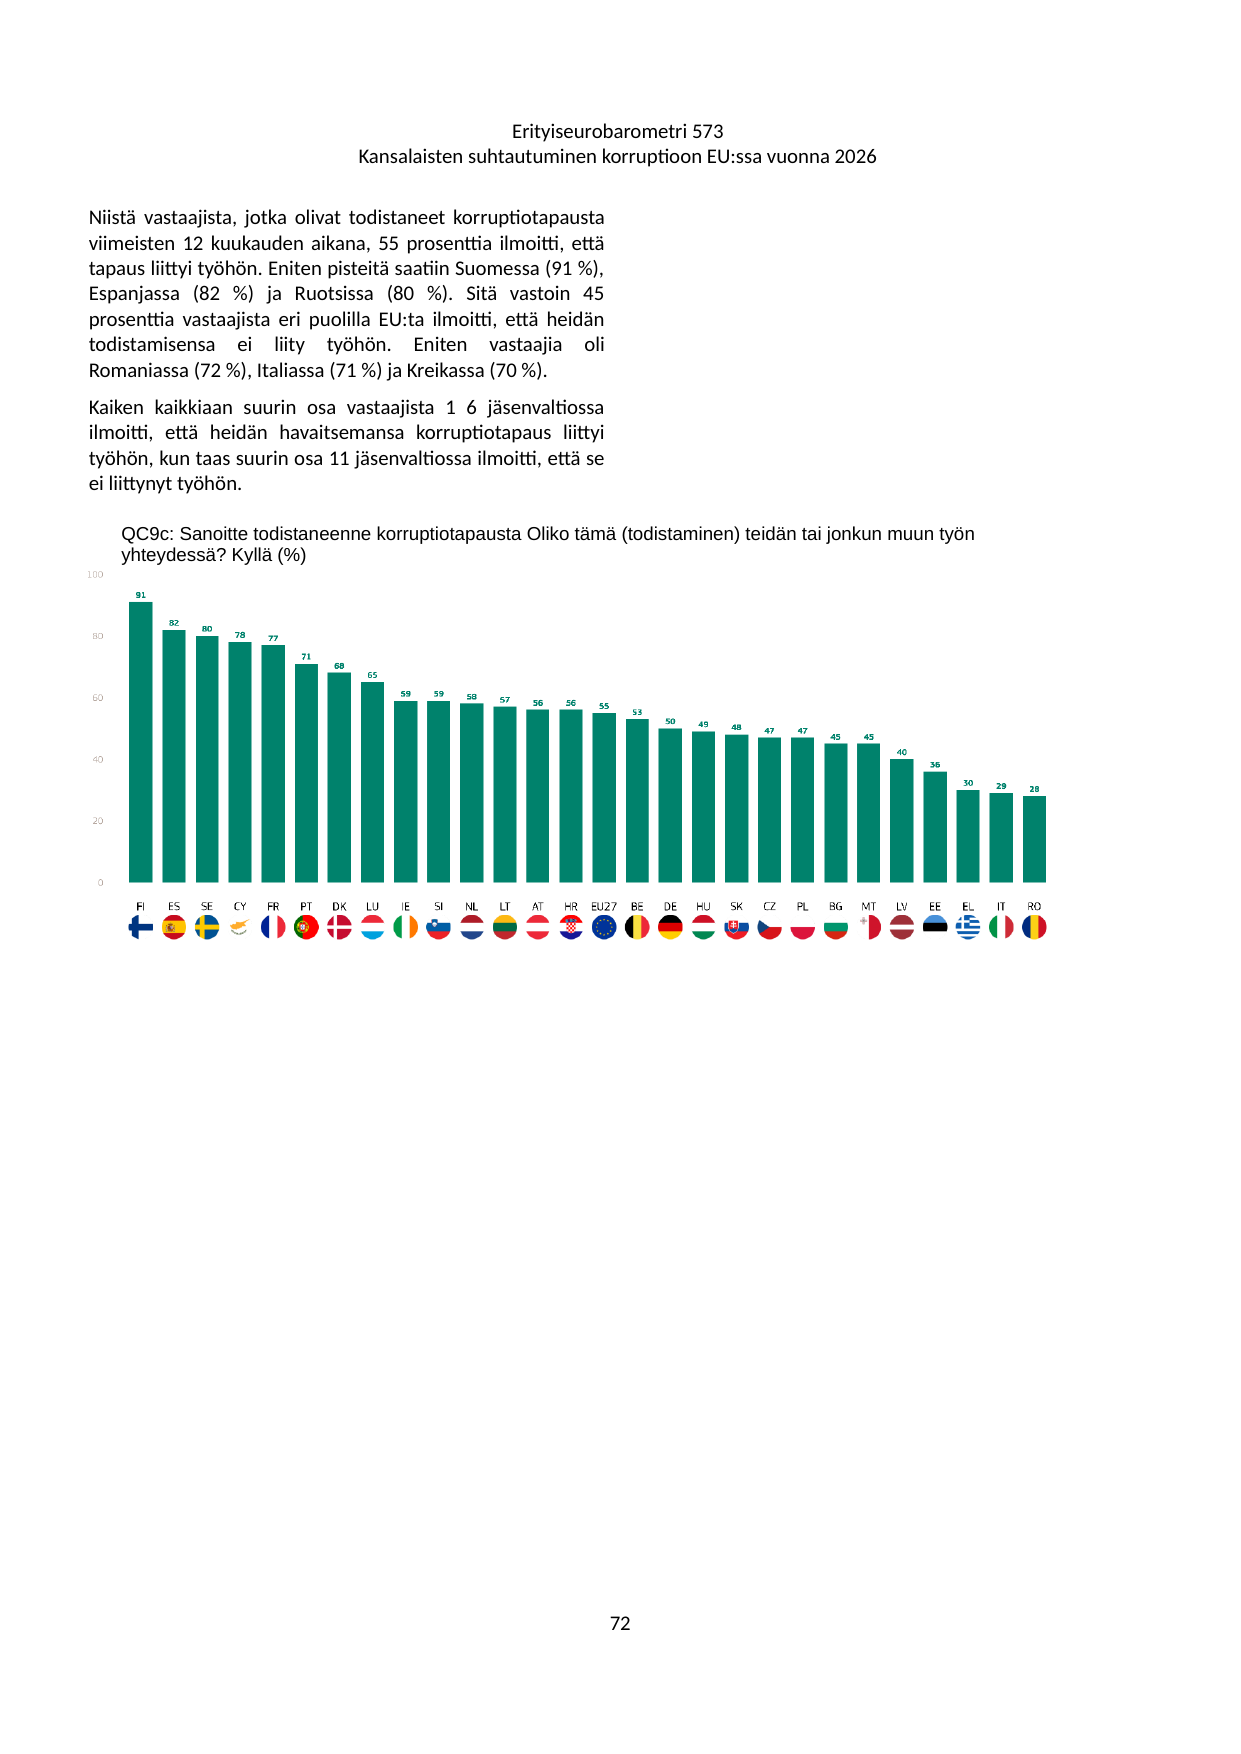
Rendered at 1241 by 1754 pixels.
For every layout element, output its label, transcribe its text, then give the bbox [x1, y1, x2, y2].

text Kaiken kaikkiaan suurin osa vastaajista 1 6 jäsenvaltiossa ilmoitti, että heidän havaitsemansa korruptiotapaus liittyi työhön, kun taas suurin osa 11 jäsenvaltiossa ilmoitti, että se ei liittynyt työhön. [88, 394, 605, 496]
text Niistä vastaajista, jotka olivat todistaneet korruptiotapausta viimeisten 12 kuukauden aikana, 55 prosenttia ilmoitti, että tapaus liittyi työhön. Eniten pisteitä saatiin Suomessa (91 %), Espanjassa (82 %) ja Ruotsissa (80 %). Sitä vastoin 45 prosenttia vastaajista eri puolilla EU:ta ilmoitti, että heidän todistamisensa ei liity työhön. Eniten vastaajia oli Romaniassa (72 %), Italiassa (71 %) ja Kreikassa (70 %). [88, 204, 605, 382]
picture [88, 539, 1052, 948]
